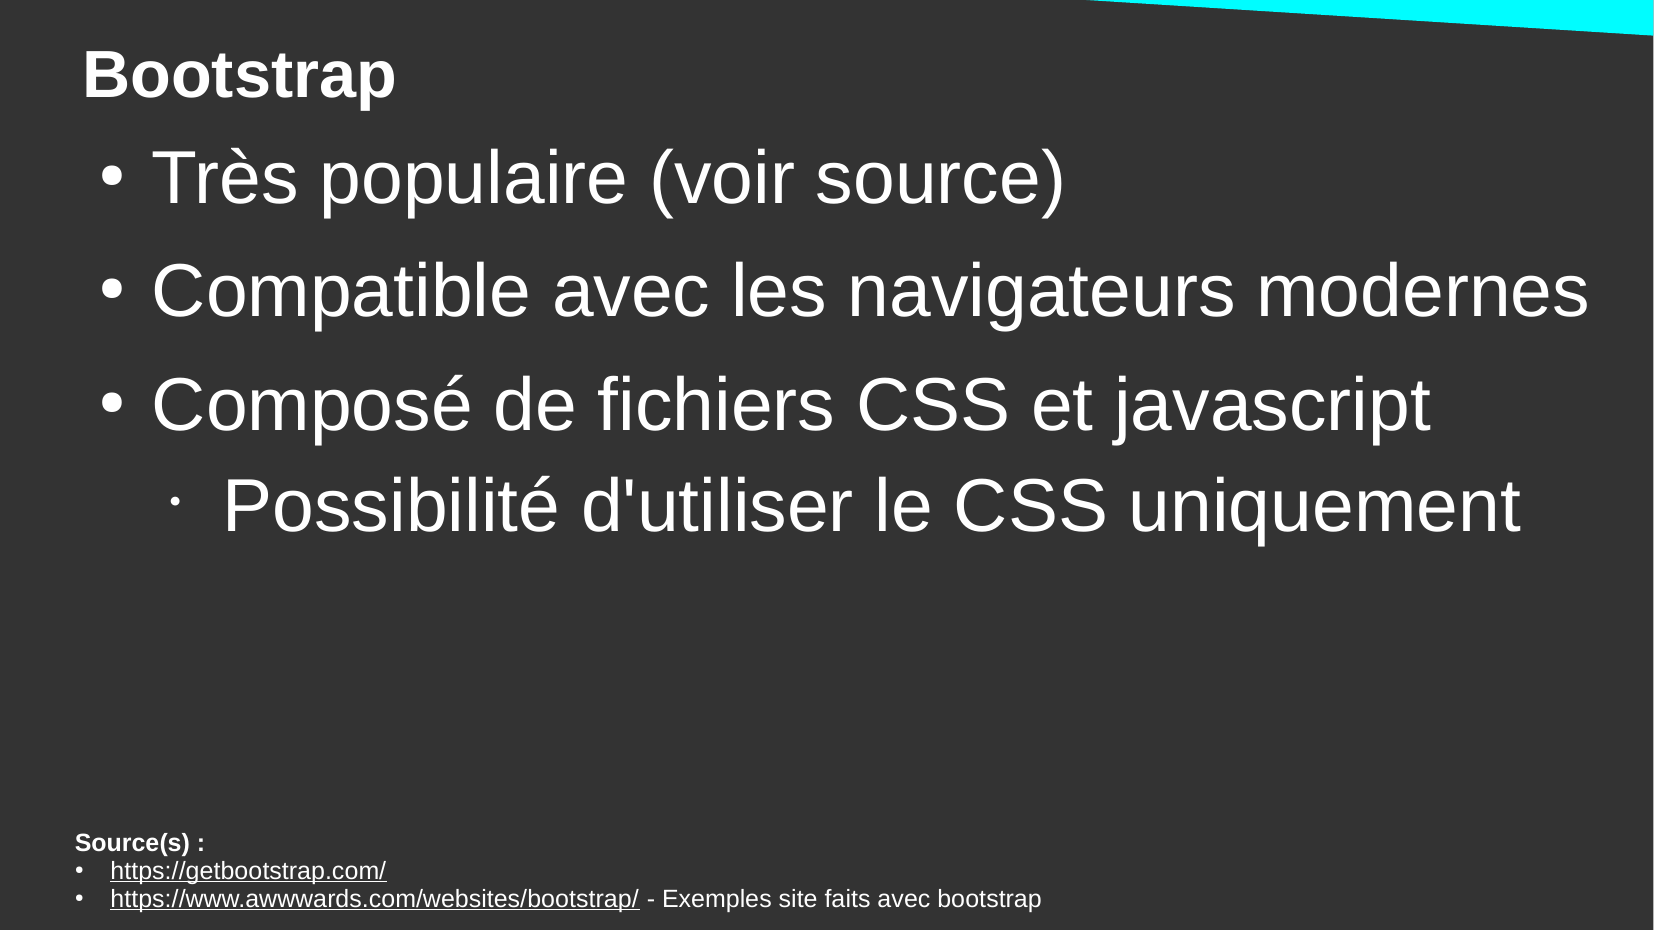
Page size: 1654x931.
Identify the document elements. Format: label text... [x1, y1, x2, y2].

text_box [1086, 0, 1654, 36]
text_box Source(s) : https://getbootstrap.com/ https://www.awwwards.com/websites/bootstrap/ - Exemples site faits avec bootstrap [60, 821, 1583, 920]
list Très populaire (voir source) Compatible avec les navigateurs modernes Composé de fichiers CSS et javascript Possibilité d'utiliser le CSS uniquement [80, 135, 1620, 662]
title Bootstrap [82, 37, 1571, 114]
